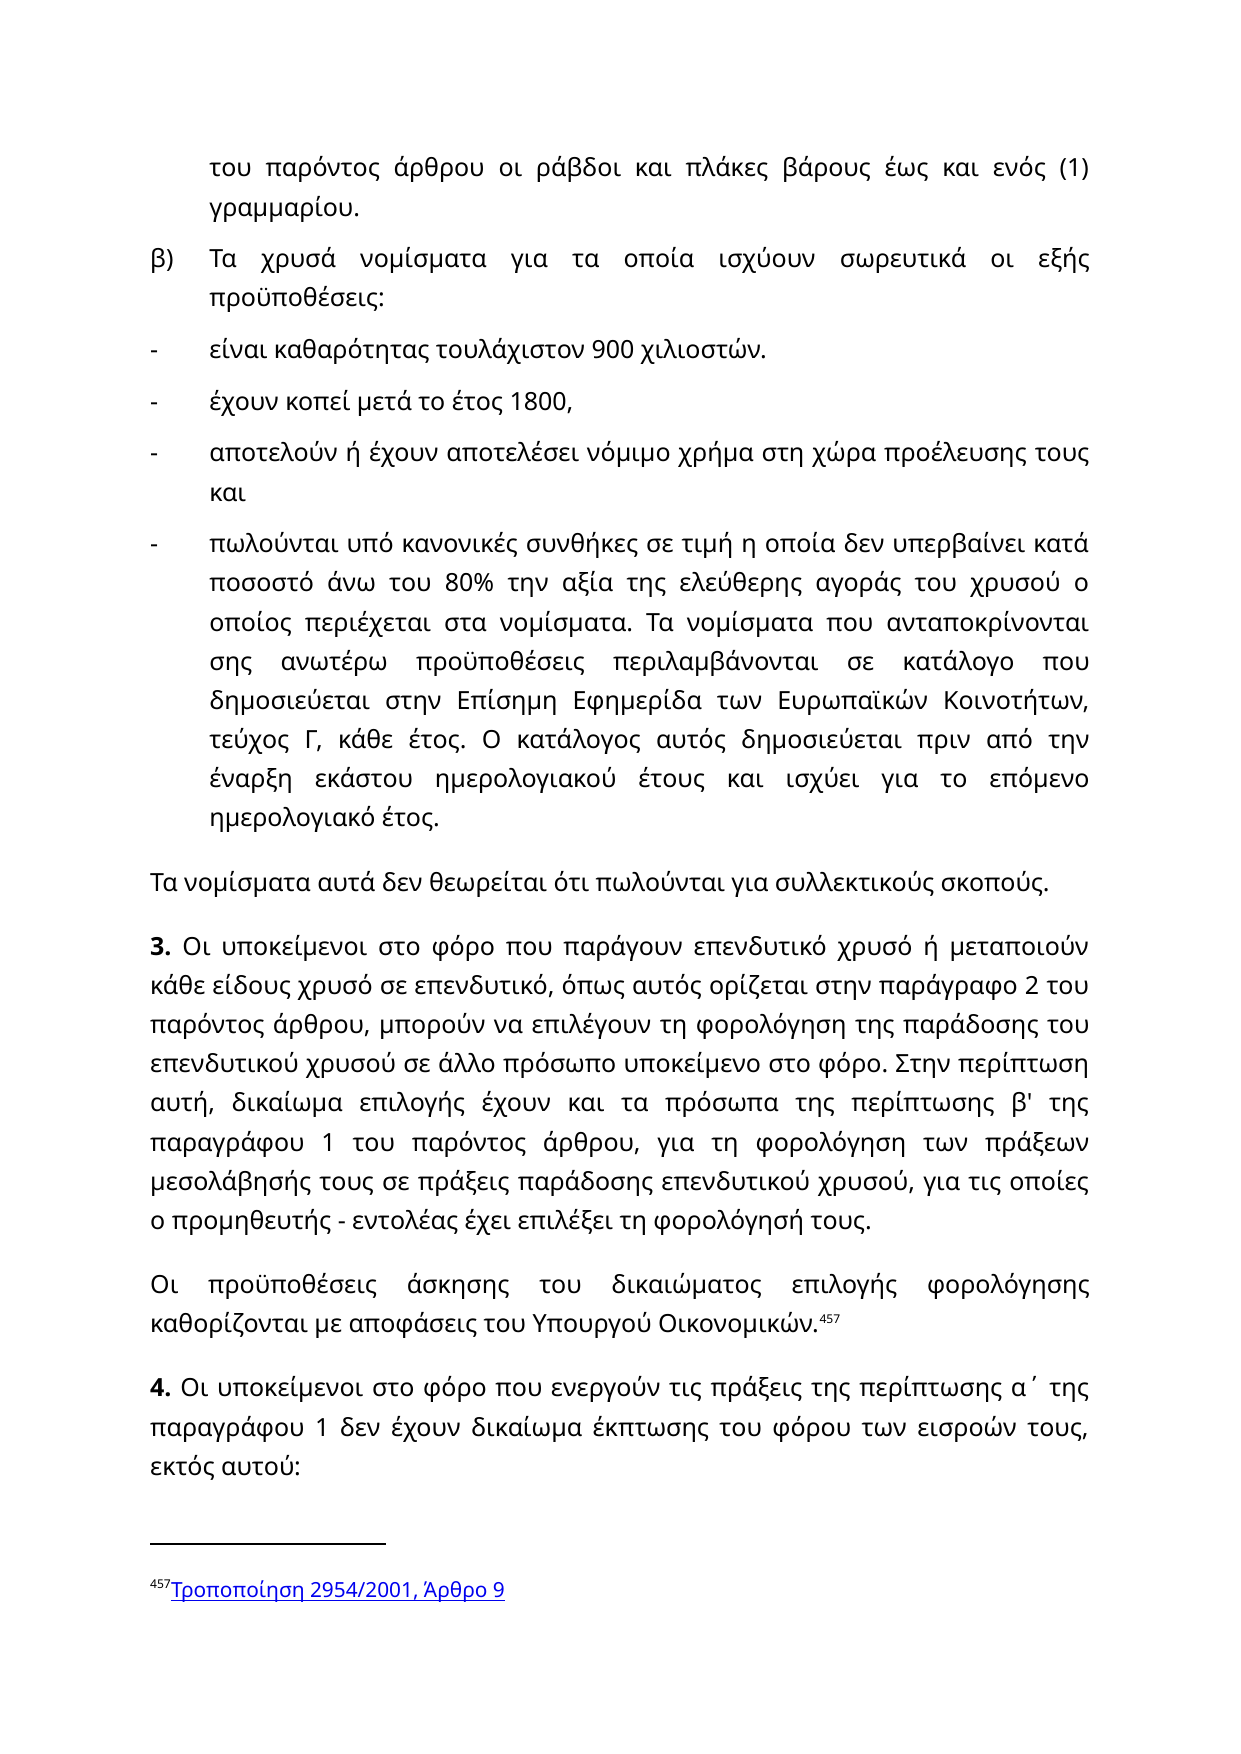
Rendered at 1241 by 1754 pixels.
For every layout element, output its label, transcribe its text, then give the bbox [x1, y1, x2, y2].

text 4. Οι υποκείμενοι στο φόρο που ενεργούν τις πράξεις της περίπτωσης α΄ της παραγράφου 1 δεν έχουν δικαίωμα έκπτωσης του φόρου των εισροών τους, εκτός αυτού: [150, 1370, 1090, 1482]
list - πωλούνται υπό κανονικές συνθήκες σε τιμή η οποία δεν υπερβαίνει κατά ποσοστό άνω του 80% την αξία της ελεύθερης αγοράς του χρυσού ο οποίος περιέχεται στα νομίσματα. Τα νομίσματα που ανταποκρίνονται σης ανωτέρω προϋποθέσεις περιλαμβάνονται σε κατάλογο που δημοσιεύεται στην Επίσημη Εφημερίδα των Ευρωπαϊκών Κοινοτήτων, τεύχος Γ, κάθε έτος. Ο κατάλογος αυτός δημοσιεύεται πριν από την έναρξη εκάστου ημερολογιακού έτους και ισχύει για το επόμενο ημερολογιακό έτος. [150, 526, 1090, 834]
list - αποτελούν ή έχουν αποτελέσει νόμιμο χρήμα στη χώρα προέλευσης τους και [150, 435, 1090, 508]
list - είναι καθαρότητας τουλάχιστον 900 χιλιοστών. [150, 332, 1090, 366]
text Οι προϋποθέσεις άσκησης του δικαιώματος επιλογής φορολόγησης καθορίζονται με αποφάσεις του Υπουργού Οικονομικών. [150, 1267, 1090, 1340]
list του παρόντος άρθρου οι ράβδοι και πλάκες βάρους έως και ενός (1) γραμμαρίου. [150, 150, 1090, 223]
text Τα νομίσματα αυτά δεν θεωρείται ότι πωλούνται για συλλεκτικούς σκοπούς. [150, 864, 1090, 898]
text Τροποποίηση 2954/2001, Άρθρο 9 [150, 1576, 1090, 1604]
list β) Τα χρυσά νομίσματα για τα οποία ισχύουν σωρευτικά οι εξής προϋποθέσεις: [150, 241, 1090, 314]
list - έχουν κοπεί μετά το έτος 1800, [150, 383, 1090, 417]
text 3. Οι υποκείμενοι στο φόρο που παράγουν επενδυτικό χρυσό ή μεταποιούν κάθε είδους χρυσό σε επενδυτικό, όπως αυτός ορίζεται στην παράγραφο 2 του παρόντος άρθρου, μπορούν να επιλέγουν τη φορολόγηση της παράδοσης του επενδυτικού χρυσού σε άλλο πρόσωπο υποκείμενο στο φόρο. Στην περίπτωση αυτή, δικαίωμα επιλογής έχουν και τα πρόσωπα της περίπτωσης β' της παραγράφου 1 του παρόντος άρθρου, για τη φορολόγηση των πράξεων μεσολάβησής τους σε πράξεις παράδοσης επενδυτικού χρυσού, για τις οποίες ο προμηθευτής - εντολέας έχει επιλέξει τη φορολόγησή τους. [150, 928, 1090, 1237]
